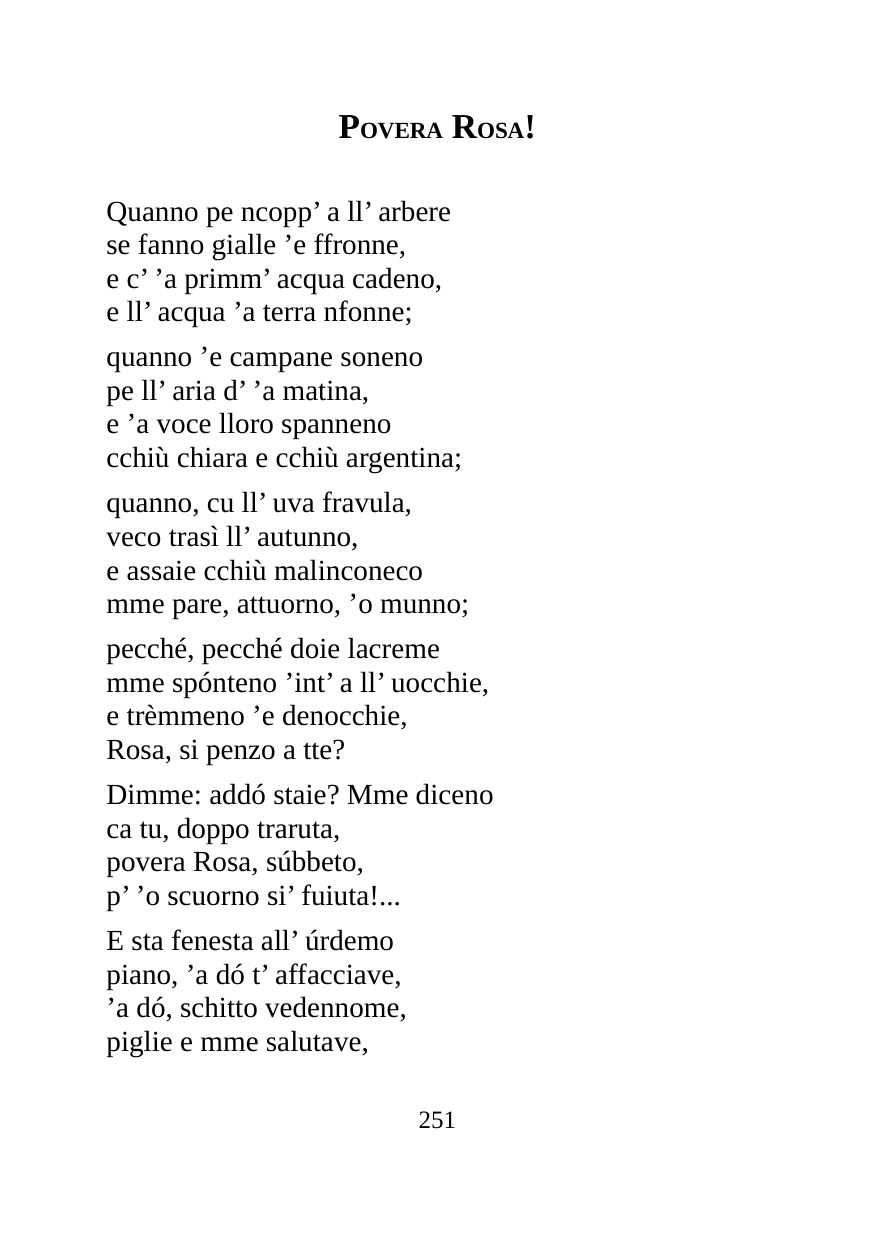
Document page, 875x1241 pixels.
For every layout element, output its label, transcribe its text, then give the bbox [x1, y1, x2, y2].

text pecché, pecché doie lacreme [106, 631, 768, 665]
subtitle Povera Rosa! [106, 106, 768, 146]
text ’a dó, schitto vedennome, [106, 990, 768, 1024]
text povera Rosa, súbbeto, [106, 844, 768, 878]
text Rosa, si penzo a tte? [106, 732, 768, 766]
text se fanno gialle ’e ffronne, [106, 227, 768, 261]
text E sta fenesta all’ úrdemo [106, 923, 768, 957]
text cchiù chiara e cchiù argentina; [106, 440, 768, 474]
text piano, ’a dó t’ affacciave, [106, 957, 768, 990]
text piglie e mme salutave, [106, 1024, 768, 1057]
text ca tu, doppo traruta, [106, 811, 768, 844]
text p’ ’o scuorno si’ fuiuta!... [106, 878, 768, 912]
text e trèmmeno ’e denocchie, [106, 698, 768, 732]
text e ll’ acqua ’a terra nfonne; [106, 294, 768, 328]
text veco trasì ll’ autunno, [106, 519, 768, 553]
text Quanno pe ncopp’ a ll’ arbere [106, 194, 768, 227]
text e ’a voce lloro spanneno [106, 407, 768, 440]
text pe ll’ aria d’ ’a matina, [106, 373, 768, 407]
text mme spónteno ’int’ a ll’ uocchie, [106, 665, 768, 698]
text mme pare, attuorno, ’o munno; [106, 586, 768, 620]
text Dimme: addó staie? Mme diceno [106, 777, 768, 811]
text e assaie cchiù malinconeco [106, 553, 768, 586]
text quanno ’e campane soneno [106, 339, 768, 373]
text quanno, cu ll’ uva fravula, [106, 486, 768, 519]
text e c’ ’a primm’ acqua cadeno, [106, 261, 768, 294]
